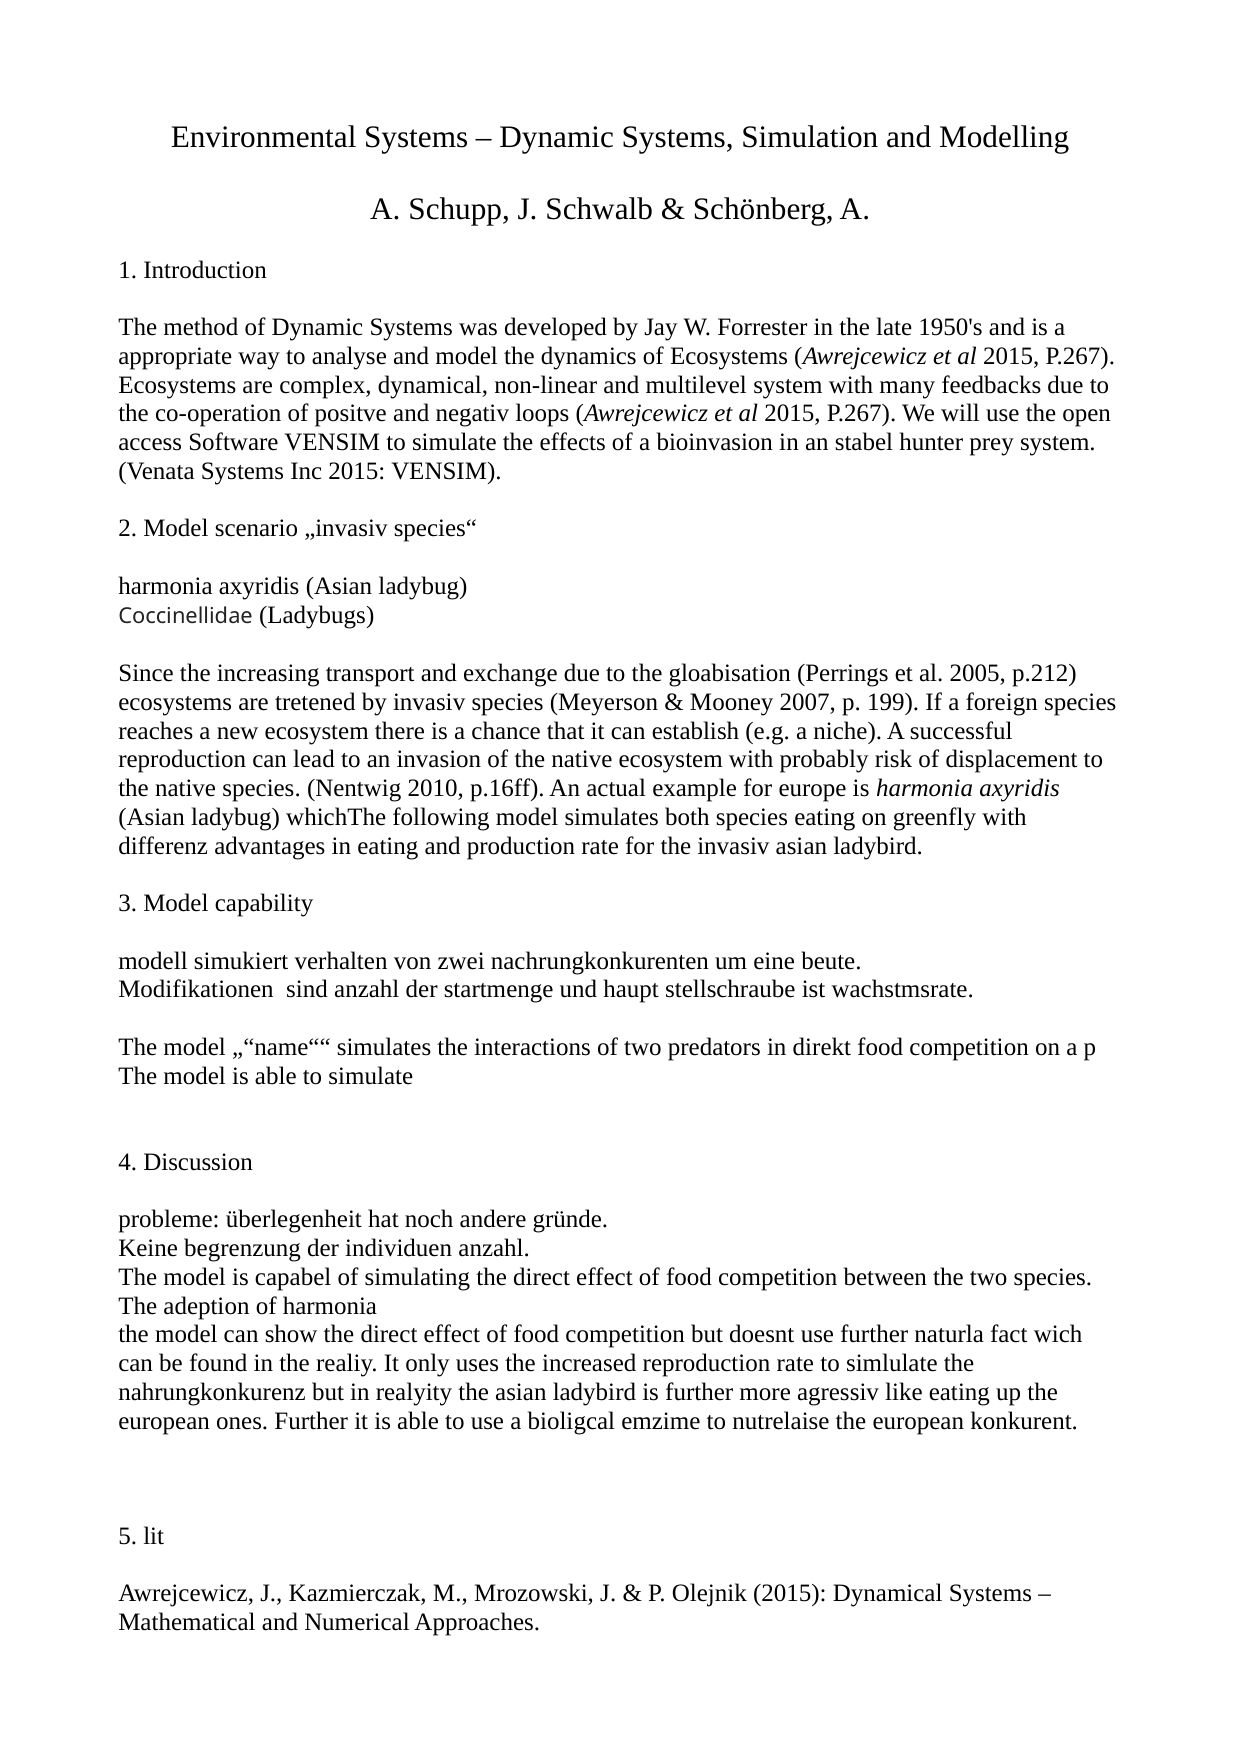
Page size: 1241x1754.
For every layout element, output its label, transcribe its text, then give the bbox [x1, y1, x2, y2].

text 5. lit [118, 1521, 1122, 1549]
text A. Schupp, J. Schwalb & Schönberg, A. [118, 190, 1122, 226]
text Modifikationen sind anzahl der startmenge und haupt stellschraube ist wachstmsrate. [118, 974, 1122, 1003]
text 3. Model capability [118, 888, 1122, 917]
text Since the increasing transport and exchange due to the gloabisation (Perrings et al. 2005, p.212) ecosystems are tretened by invasiv species (Meyerson & Mooney 2007, p. 199). If a foreign species reaches a new ecosystem there is a chance that it can establish (e.g. a niche). A successful reproduction can lead to an invasion of the native ecosystem with probably risk of displacement to the native species. (Nentwig 2010, p.16ff). An actual example for europe is harmonia axyridis (Asian ladybug) whichThe following model simulates both species eating on greenfly with differenz advantages in eating and production rate for the invasiv asian ladybird. [118, 658, 1122, 859]
text the model can show the direct effect of food competition but doesnt use further naturla fact wich can be found in the realiy. It only uses the increased reproduction rate to simlulate the nahrungkonkurenz but in realyity the asian ladybird is further more agressiv like eating up the european ones. Further it is able to use a bioligcal emzime to nutrelaise the european konkurent. [118, 1319, 1122, 1434]
text modell simukiert verhalten von zwei nachrungkonkurenten um eine beute. [118, 946, 1122, 974]
text Awrejcewicz, J., Kazmierczak, M., Mrozowski, J. & P. Olejnik (2015): Dynamical Systems – Mathematical and Numerical Approaches. [118, 1578, 1122, 1636]
text The model is able to simulate [118, 1061, 1122, 1089]
text The adeption of harmonia [118, 1291, 1122, 1319]
text Coccinellidae (Ladybugs) [118, 600, 1122, 629]
text The model „“name““ simulates the interactions of two predators in direkt food competition on a p [118, 1032, 1122, 1061]
text 4. Discussion [118, 1147, 1122, 1176]
text 2. Model scenario „invasiv species“ [118, 513, 1122, 542]
text Environmental Systems – Dynamic Systems, Simulation and Modelling [118, 118, 1122, 154]
text The method of Dynamic Systems was developed by Jay W. Forrester in the late 1950's and is a appropriate way to analyse and model the dynamics of Ecosystems (Awrejcewicz et al 2015, P.267). Ecosystems are complex, dynamical, non-linear and multilevel system with many feedbacks due to the co-operation of positve and negativ loops (Awrejcewicz et al 2015, P.267). We will use the open access Software VENSIM to simulate the effects of a bioinvasion in an stabel hunter prey system. (Venata Systems Inc 2015: VENSIM). [118, 312, 1122, 485]
text harmonia axyridis (Asian ladybug) [118, 571, 1122, 600]
text probleme: überlegenheit hat noch andere gründe. [118, 1204, 1122, 1233]
text 1. Introduction [118, 255, 1122, 283]
text The model is capabel of simulating the direct effect of food competition between the two species. [118, 1262, 1122, 1291]
text Keine begrenzung der individuen anzahl. [118, 1233, 1122, 1262]
